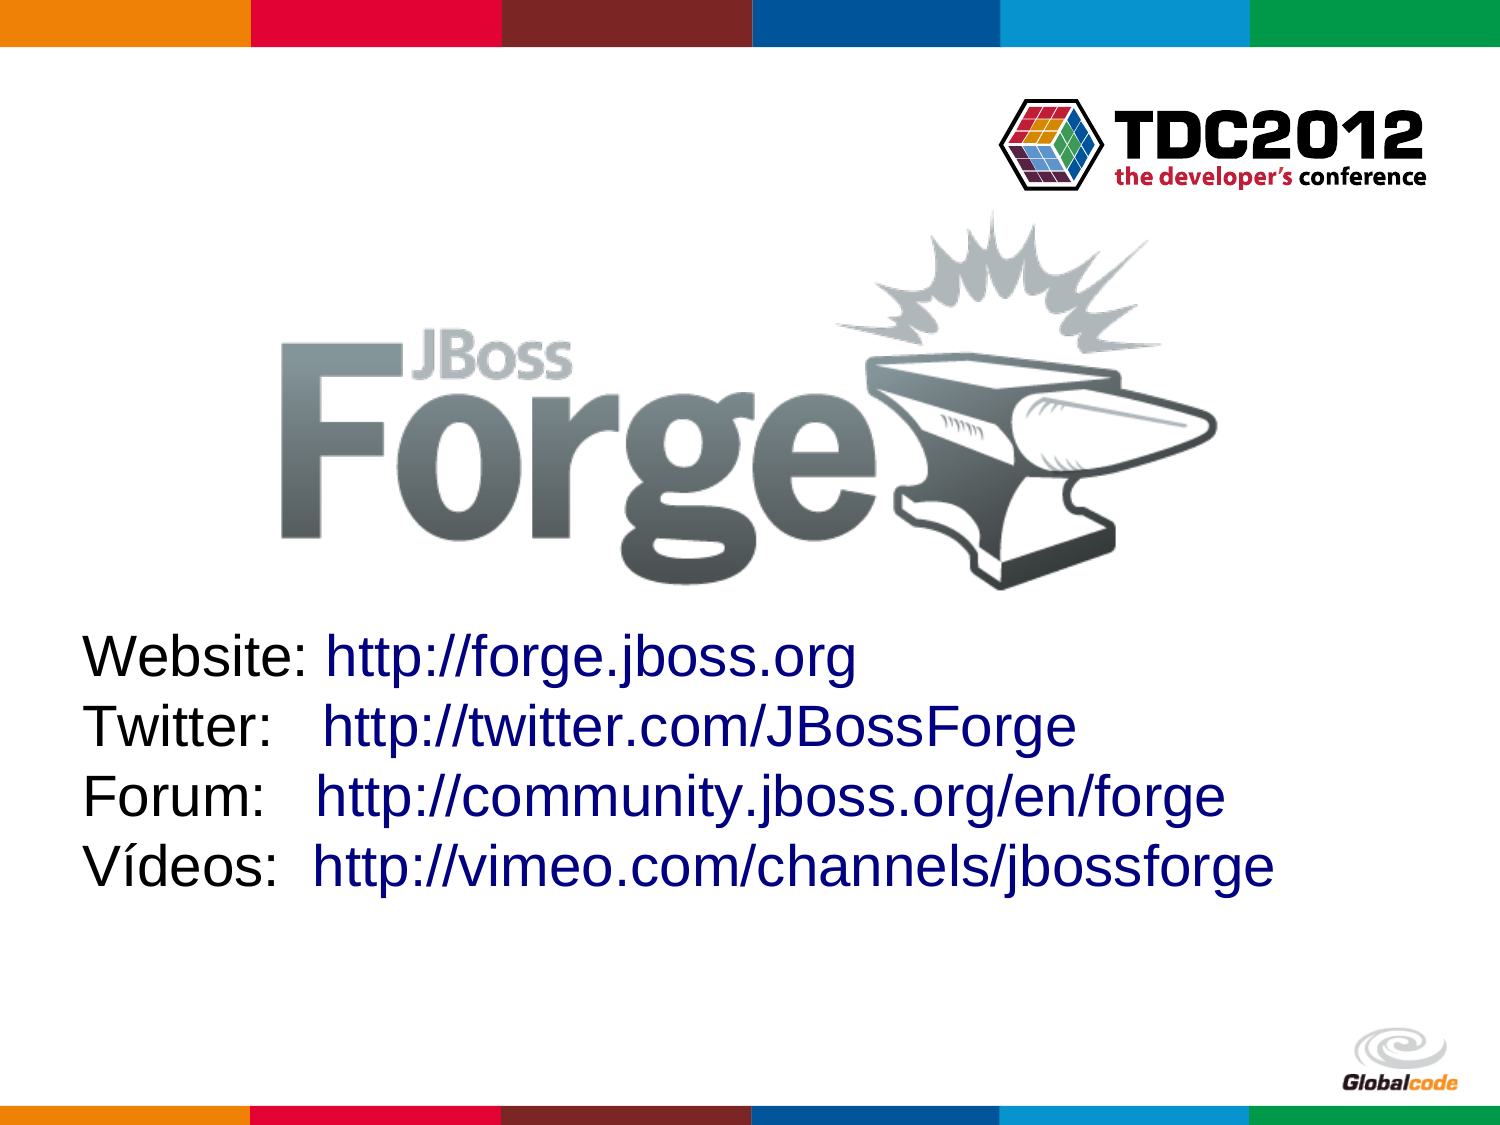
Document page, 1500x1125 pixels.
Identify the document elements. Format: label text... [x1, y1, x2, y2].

picture [281, 209, 1219, 592]
picture [1340, 999, 1459, 1105]
text_box Website: http://forge.jboss.org Twitter: http://twitter.com/JBossForge Forum: http://community.jboss.org/en/forge Vídeos: http://vimeo.com/channels/jbossforge [67, 610, 1433, 976]
